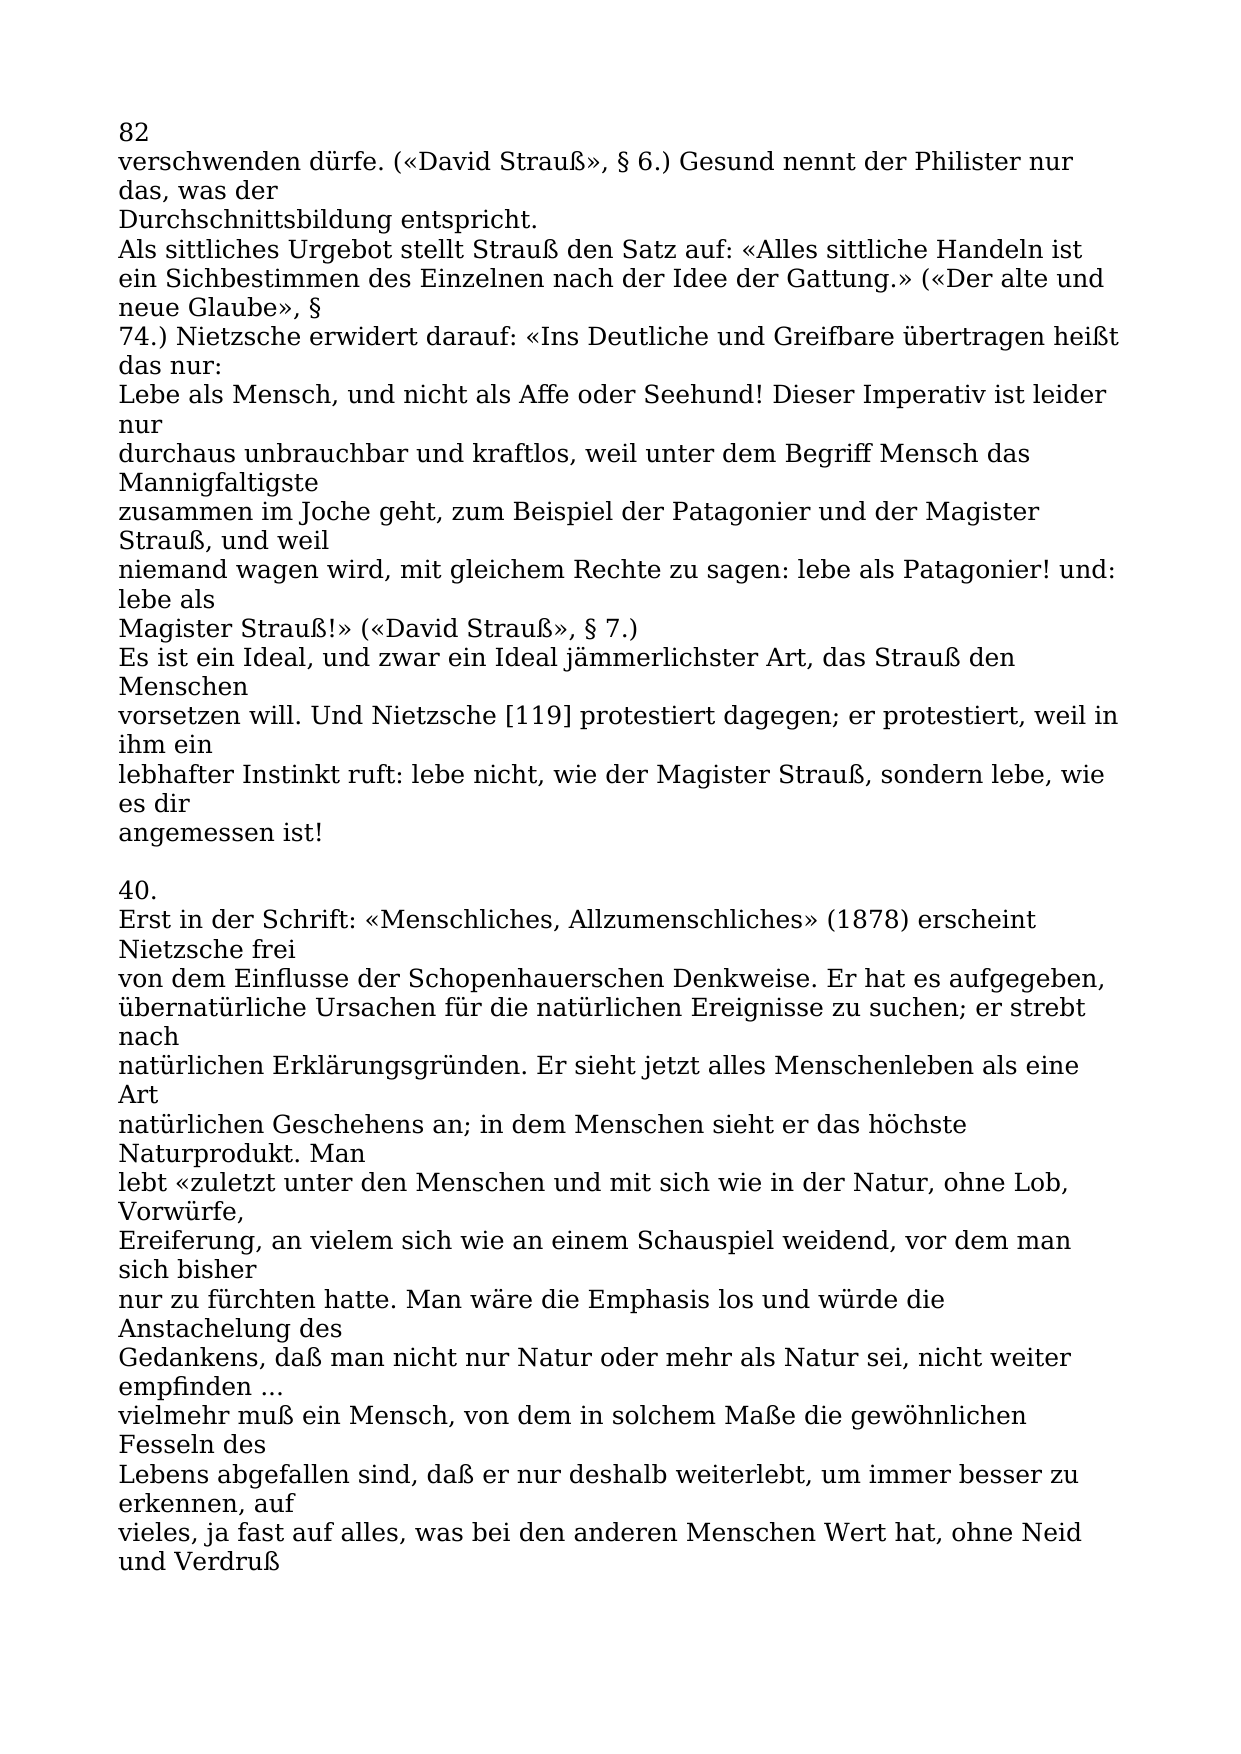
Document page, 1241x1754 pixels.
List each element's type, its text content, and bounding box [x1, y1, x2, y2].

text durchaus unbrauchbar und kraftlos, weil unter dem Begriff Mensch das Mannigfaltigste [118, 439, 1122, 497]
text vielmehr muß ein Mensch, von dem in solchem Maße die gewöhnlichen Fesseln des [118, 1401, 1122, 1460]
text natürlichen Geschehens an; in dem Menschen sieht er das höchste Naturprodukt. Man [118, 1110, 1122, 1168]
text übernatürliche Ursachen für die natürlichen Ereignisse zu suchen; er strebt nach [118, 993, 1122, 1051]
text 40. [118, 876, 1122, 906]
text Magister Strauß!» («David Strauß», § 7.) [118, 614, 1122, 643]
text 74.) Nietzsche erwidert darauf: «Ins Deutliche und Greifbare übertragen heißt das nur: [118, 322, 1122, 381]
text Gedankens, daß man nicht nur Natur oder mehr als Natur sei, nicht weiter empfinden ... [118, 1343, 1122, 1401]
text Es ist ein Ideal, und zwar ein Ideal jämmerlichster Art, das Strauß den Menschen [118, 643, 1122, 701]
text niemand wagen wird, mit gleichem Rechte zu sagen: lebe als Patagonier! und: lebe als [118, 556, 1122, 614]
text vieles, ja fast auf alles, was bei den anderen Menschen Wert hat, ohne Neid und Verdruß [118, 1518, 1122, 1576]
text angemessen ist! [118, 818, 1122, 847]
text lebt «zuletzt unter den Menschen und mit sich wie in der Natur, ohne Lob, Vorwürfe, [118, 1168, 1122, 1226]
text Lebens abgefallen sind, daß er nur deshalb weiterlebt, um immer besser zu erkennen, auf [118, 1460, 1122, 1518]
text 82 [118, 118, 1122, 147]
text natürlichen Erklärungsgründen. Er sieht jetzt alles Menschenleben als eine Art [118, 1051, 1122, 1110]
text verschwenden dürfe. («David Strauß», § 6.) Gesund nennt der Philister nur das, was der [118, 147, 1122, 206]
text lebhafter Instinkt ruft: lebe nicht, wie der Magister Strauß, sondern lebe, wie es dir [118, 760, 1122, 818]
text nur zu fürchten hatte. Man wäre die Emphasis los und würde die Anstachelung des [118, 1285, 1122, 1343]
text von dem Einflusse der Schopenhauerschen Denkweise. Er hat es aufgegeben, [118, 964, 1122, 993]
text vorsetzen will. Und Nietzsche [119] protestiert dagegen; er protestiert, weil in ihm ein [118, 701, 1122, 760]
text Ereiferung, an vielem sich wie an einem Schauspiel weidend, vor dem man sich bisher [118, 1226, 1122, 1285]
text Lebe als Mensch, und nicht als Affe oder Seehund! Dieser Imperativ ist leider nur [118, 381, 1122, 439]
text Als sittliches Urgebot stellt Strauß den Satz auf: «Alles sittliche Handeln ist ein Sichbestimmen des Einzelnen nach der Idee der Gattung.» («Der alte und neue Glaube», § [118, 235, 1122, 322]
text Durchschnittsbildung entspricht. [118, 206, 1122, 235]
text zusammen im Joche geht, zum Beispiel der Patagonier und der Magister Strauß, und weil [118, 497, 1122, 556]
text Erst in der Schrift: «Menschliches, Allzumenschliches» (1878) erscheint Nietzsche frei [118, 906, 1122, 964]
